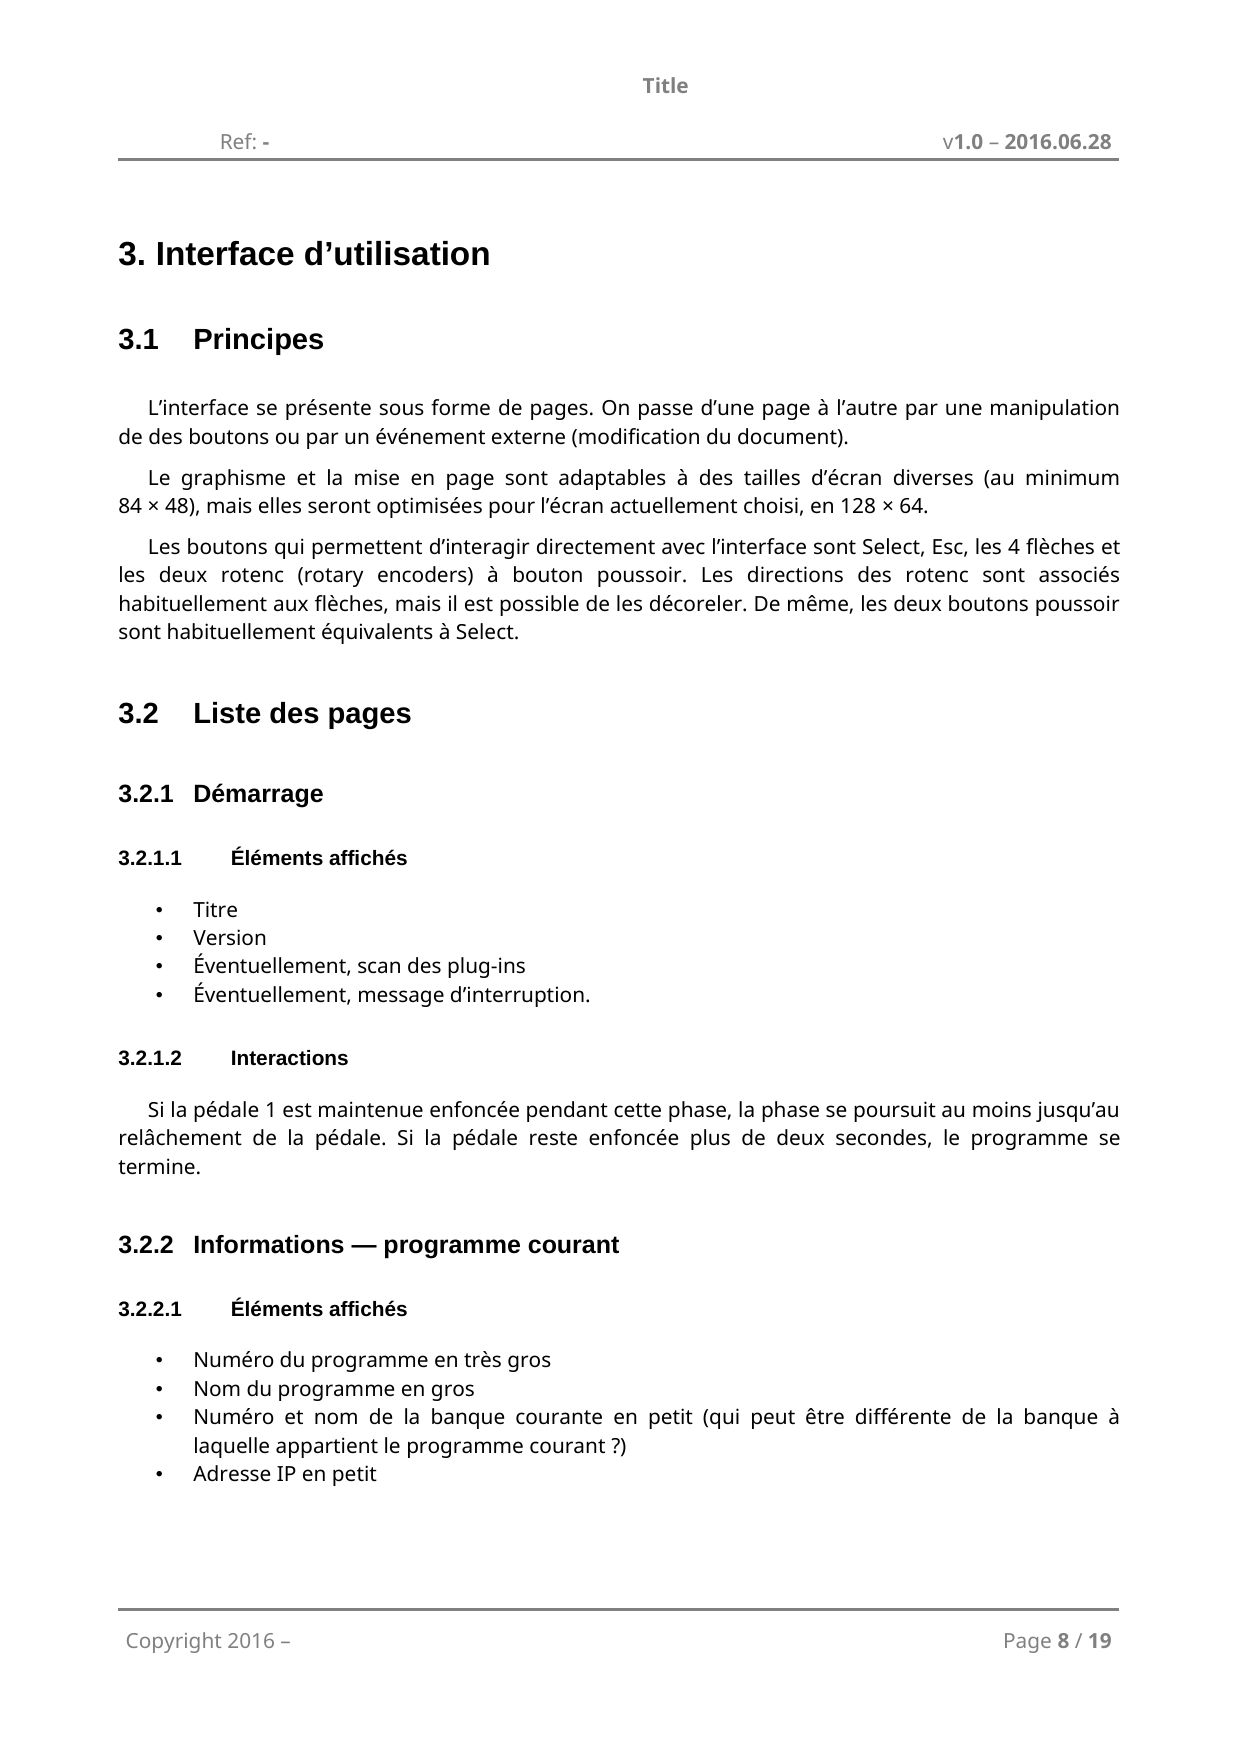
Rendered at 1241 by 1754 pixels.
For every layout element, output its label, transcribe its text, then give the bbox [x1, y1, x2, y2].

list Adresse IP en petit [156, 1459, 1122, 1488]
subtitle Interactions [118, 1046, 1122, 1070]
list Éventuellement, scan des plug-ins [156, 952, 1122, 980]
list Titre [156, 895, 1122, 923]
list Version [156, 923, 1122, 952]
list Numéro et nom de la banque courante en petit (qui peut être différente de la banque à laquelle appartient le programme courant ?) [156, 1402, 1122, 1459]
subtitle Éléments affichés [118, 846, 1122, 870]
subtitle Démarrage [118, 779, 1122, 808]
text Le graphisme et la mise en page sont adaptables à des tailles d’écran diverses (au minimum 84 × 48), mais elles seront optimisées pour l’écran actuellement choisi, en 128 × 64. [118, 463, 1122, 520]
text Si la pédale 1 est maintenue enfoncée pendant cette phase, la phase se poursuit au moins jusqu’au relâchement de la pédale. Si la pédale reste enfoncée plus de deux secondes, le programme se termine. [118, 1095, 1122, 1180]
list Nom du programme en gros [156, 1374, 1122, 1402]
subtitle Interface d’utilisation [118, 234, 1122, 272]
text L’interface se présente sous forme de pages. On passe d’une page à l’autre par une manipulation de des boutons ou par un événement externe (modification du document). [118, 393, 1122, 450]
subtitle Liste des pages [118, 696, 1122, 729]
list Numéro du programme en très gros [156, 1345, 1122, 1374]
text Les boutons qui permettent d’interagir directement avec l’interface sont Select, Esc, les 4 flèches et les deux rotenc (rotary encoders) à bouton poussoir. Les directions des rotenc sont associés habituellement aux flèches, mais il est possible de les décoreler. De même, les deux boutons poussoir sont habituellement équivalents à Select. [118, 532, 1122, 646]
subtitle Informations — programme courant [118, 1230, 1122, 1259]
list Éventuellement, message d’interruption. [156, 980, 1122, 1008]
subtitle Principes [118, 322, 1122, 356]
subtitle Éléments affichés [118, 1296, 1122, 1320]
